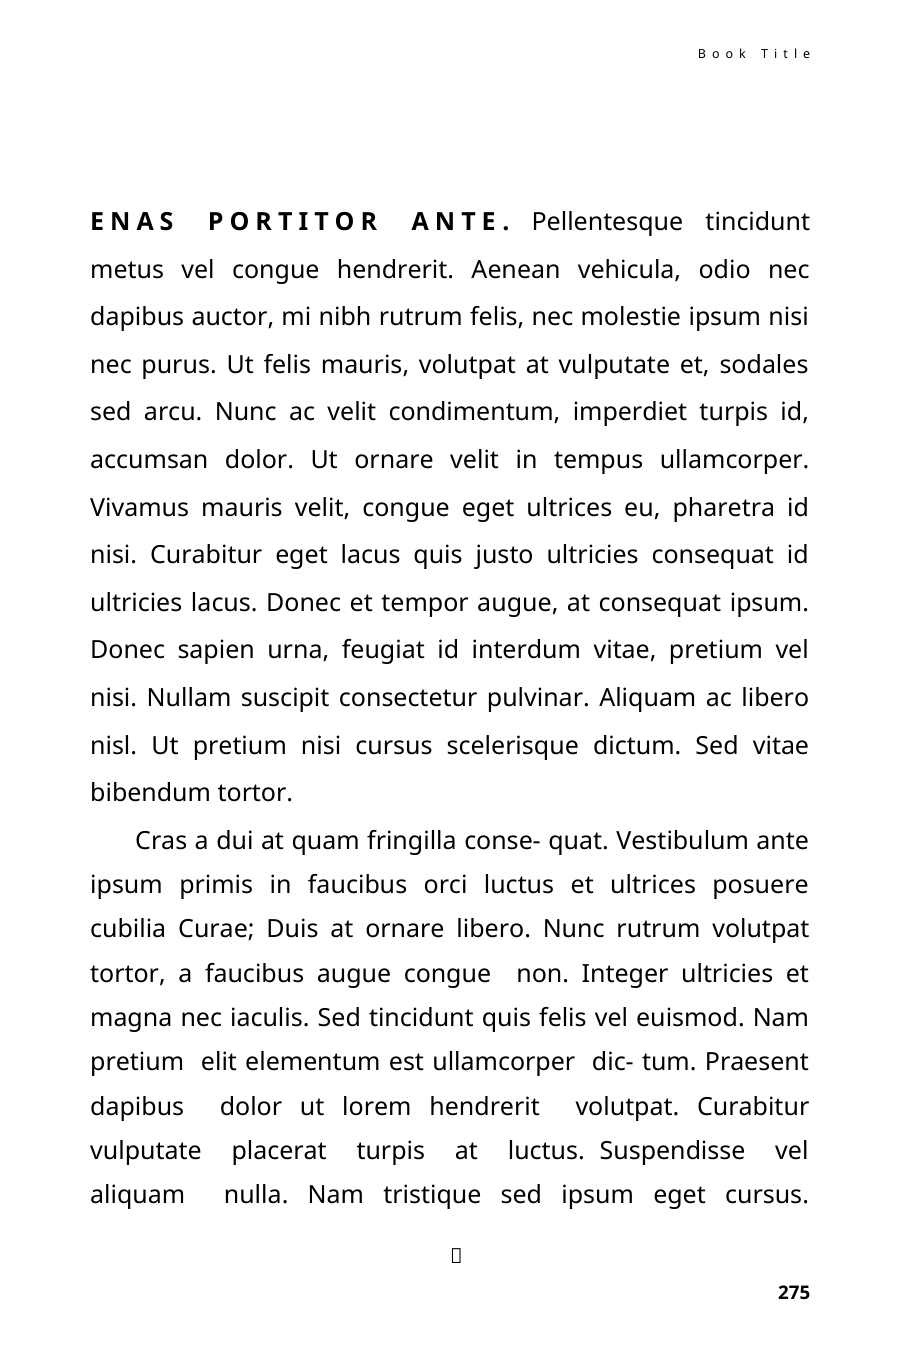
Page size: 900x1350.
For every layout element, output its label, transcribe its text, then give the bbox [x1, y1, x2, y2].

text ENAS PORTITOR ANTE. Pellentesque tincidunt metus vel congue hendrerit. Aenean vehicula, odio nec dapibus auctor, mi nibh rutrum felis, nec molestie ipsum nisi nec purus. Ut felis mauris, volutpat at vulputate et, sodales sed arcu. Nunc ac velit condimentum, imperdiet turpis id, accumsan dolor. Ut ornare velit in tempus ullamcorper. Vivamus mauris velit, congue eget ultrices eu, pharetra id nisi. Curabitur eget lacus quis justo ultricies consequat id ultricies lacus. Donec et tempor augue, at consequat ipsum. Donec sapien urna, feugiat id interdum vitae, pretium vel nisi. Nullam suscipit consectetur pulvinar. Aliquam ac libero nisl. Ut pretium nisi cursus scelerisque dictum. Sed vitae bibendum tortor. [90, 204, 810, 809]
text Cras a dui at quam fringilla conse- quat. Vestibulum ante ipsum primis in faucibus orci luctus et ultrices posuere cubilia Curae; Duis at ornare libero. Nunc rutrum volutpat tortor, a faucibus augue congue non. Integer ultricies et magna nec iaculis. Sed tincidunt quis felis vel euismod. Nam pretium elit elementum est ullamcorper dic- tum. Praesent dapibus dolor ut lorem hendrerit volutpat. Curabitur vulputate placerat turpis at luctus. Suspendisse vel aliquam nulla. Nam tristique sed ipsum eget cursus. [90, 822, 810, 1211]
